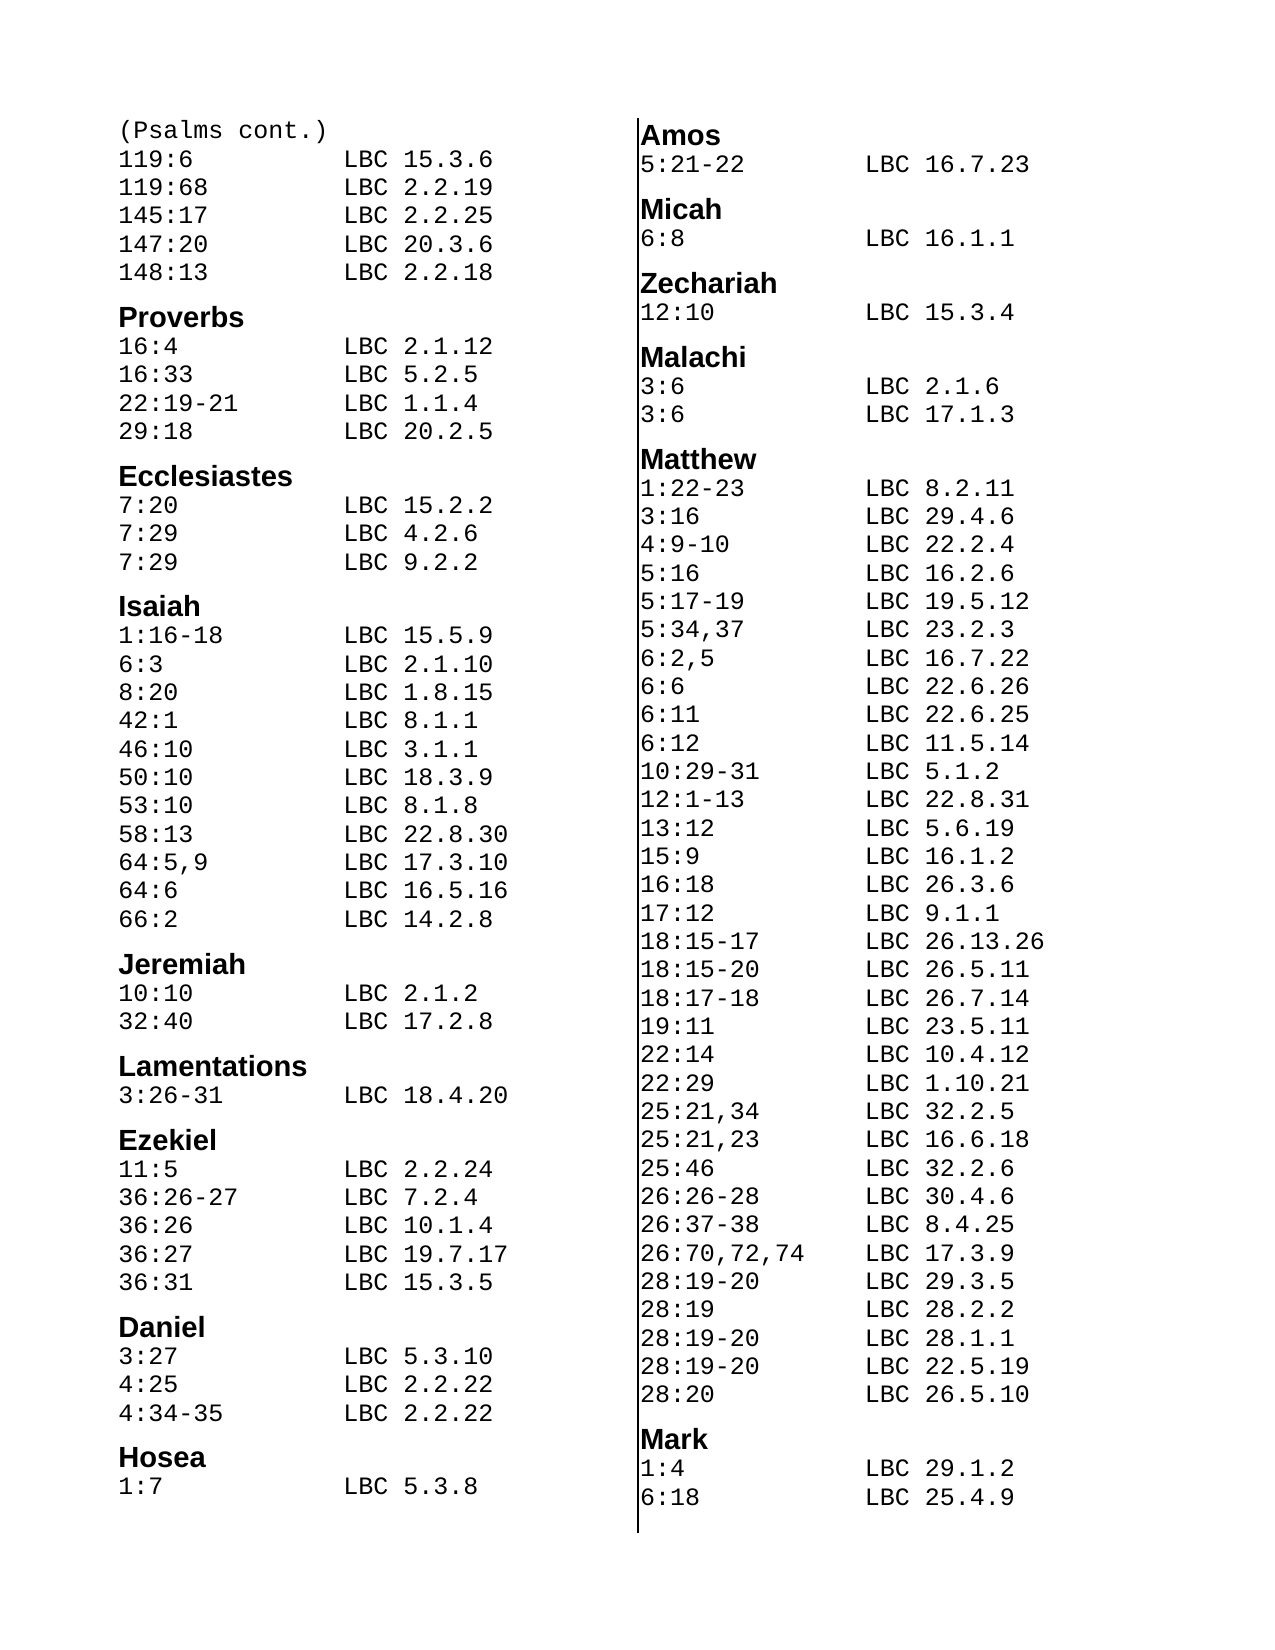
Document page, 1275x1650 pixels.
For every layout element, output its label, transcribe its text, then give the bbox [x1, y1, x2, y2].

text 6:11 LBC 22.6.25 [640, 702, 1157, 730]
subtitle Matthew [640, 442, 1157, 475]
text 16:18 LBC 26.3.6 [640, 872, 1157, 900]
text 22:29 LBC 1.10.21 [640, 1070, 1157, 1099]
subtitle Isaiah [118, 589, 635, 623]
text 145:17 LBC 2.2.25 [118, 203, 635, 231]
text 12:10 LBC 15.3.4 [640, 299, 1157, 328]
text 28:19-20 LBC 29.3.5 [640, 1269, 1157, 1297]
text 42:1 LBC 8.1.1 [118, 708, 635, 736]
text 16:4 LBC 2.1.12 [118, 334, 635, 362]
text 3:27 LBC 5.3.10 [118, 1343, 635, 1372]
text 50:10 LBC 18.3.9 [118, 765, 635, 793]
text 29:18 LBC 20.2.5 [118, 419, 635, 447]
text 119:6 LBC 15.3.6 [118, 146, 635, 175]
text (Psalms cont.) [118, 118, 635, 146]
text 10:29-31 LBC 5.1.2 [640, 759, 1157, 787]
text 7:20 LBC 15.2.2 [118, 492, 635, 521]
text 26:26-28 LBC 30.4.6 [640, 1184, 1157, 1212]
text 28:19-20 LBC 28.1.1 [640, 1325, 1157, 1354]
text 64:6 LBC 16.5.16 [118, 878, 635, 906]
text 18:17-18 LBC 26.7.14 [640, 985, 1157, 1014]
text 7:29 LBC 4.2.6 [118, 521, 635, 549]
text 28:20 LBC 26.5.10 [640, 1382, 1157, 1410]
text 25:21,23 LBC 16.6.18 [640, 1127, 1157, 1155]
subtitle Ecclesiastes [118, 459, 635, 492]
text 6:2,5 LBC 16.7.22 [640, 645, 1157, 674]
text 15:9 LBC 16.1.2 [640, 844, 1157, 872]
text 5:16 LBC 16.2.6 [640, 560, 1157, 589]
text 25:21,34 LBC 32.2.5 [640, 1099, 1157, 1127]
text 6:8 LBC 16.1.1 [640, 226, 1157, 254]
text 10:10 LBC 2.1.2 [118, 980, 635, 1008]
text 7:29 LBC 9.2.2 [118, 549, 635, 577]
subtitle Micah [640, 192, 1157, 226]
text 36:26 LBC 10.1.4 [118, 1213, 635, 1241]
text 66:2 LBC 14.2.8 [118, 906, 635, 935]
text 58:13 LBC 22.8.30 [118, 821, 635, 850]
text 8:20 LBC 1.8.15 [118, 680, 635, 708]
text 4:25 LBC 2.2.22 [118, 1372, 635, 1400]
subtitle Zechariah [640, 266, 1157, 299]
subtitle Amos [640, 118, 1157, 152]
text 26:70,72,74 LBC 17.3.9 [640, 1240, 1157, 1269]
text 11:5 LBC 2.2.24 [118, 1156, 635, 1184]
text 32:40 LBC 17.2.8 [118, 1008, 635, 1037]
text 3:6 LBC 17.1.3 [640, 402, 1157, 430]
text 1:22-23 LBC 8.2.11 [640, 475, 1157, 504]
text 19:11 LBC 23.5.11 [640, 1014, 1157, 1042]
subtitle Proverbs [118, 300, 635, 334]
text 148:13 LBC 2.2.18 [118, 260, 635, 288]
text 12:1-13 LBC 22.8.31 [640, 787, 1157, 815]
text 22:19-21 LBC 1.1.4 [118, 390, 635, 419]
text 5:21-22 LBC 16.7.23 [640, 152, 1157, 180]
subtitle Lamentations [118, 1049, 635, 1082]
text 46:10 LBC 3.1.1 [118, 736, 635, 765]
text 18:15-20 LBC 26.5.11 [640, 957, 1157, 985]
text 1:7 LBC 5.3.8 [118, 1474, 635, 1502]
text 36:26-27 LBC 7.2.4 [118, 1184, 635, 1213]
subtitle Daniel [118, 1310, 635, 1343]
text 53:10 LBC 8.1.8 [118, 793, 635, 821]
text 36:31 LBC 15.3.5 [118, 1269, 635, 1298]
subtitle Hosea [118, 1440, 635, 1474]
text 28:19-20 LBC 22.5.19 [640, 1354, 1157, 1382]
text 6:6 LBC 22.6.26 [640, 674, 1157, 702]
text 13:12 LBC 5.6.19 [640, 815, 1157, 844]
text 1:4 LBC 29.1.2 [640, 1456, 1157, 1484]
subtitle Malachi [640, 340, 1157, 373]
text 18:15-17 LBC 26.13.26 [640, 929, 1157, 957]
subtitle Jeremiah [118, 947, 635, 980]
text 6:3 LBC 2.1.10 [118, 651, 635, 680]
text 1:16-18 LBC 15.5.9 [118, 623, 635, 651]
text 6:12 LBC 11.5.14 [640, 730, 1157, 759]
text 64:5,9 LBC 17.3.10 [118, 850, 635, 878]
text 36:27 LBC 19.7.17 [118, 1241, 635, 1269]
text 25:46 LBC 32.2.6 [640, 1155, 1157, 1184]
text 26:37-38 LBC 8.4.25 [640, 1212, 1157, 1240]
text 5:17-19 LBC 19.5.12 [640, 589, 1157, 617]
text 3:26-31 LBC 18.4.20 [118, 1082, 635, 1111]
subtitle Ezekiel [118, 1123, 635, 1156]
text 4:9-10 LBC 22.2.4 [640, 532, 1157, 560]
subtitle Mark [640, 1422, 1157, 1456]
text 4:34-35 LBC 2.2.22 [118, 1400, 635, 1428]
text 119:68 LBC 2.2.19 [118, 175, 635, 203]
text 22:14 LBC 10.4.12 [640, 1042, 1157, 1070]
text 3:6 LBC 2.1.6 [640, 373, 1157, 402]
text 3:16 LBC 29.4.6 [640, 504, 1157, 532]
text 6:18 LBC 25.4.9 [640, 1484, 1157, 1513]
text 16:33 LBC 5.2.5 [118, 362, 635, 390]
text 5:34,37 LBC 23.2.3 [640, 617, 1157, 645]
text 17:12 LBC 9.1.1 [640, 900, 1157, 929]
text 147:20 LBC 20.3.6 [118, 231, 635, 260]
text 28:19 LBC 28.2.2 [640, 1297, 1157, 1325]
